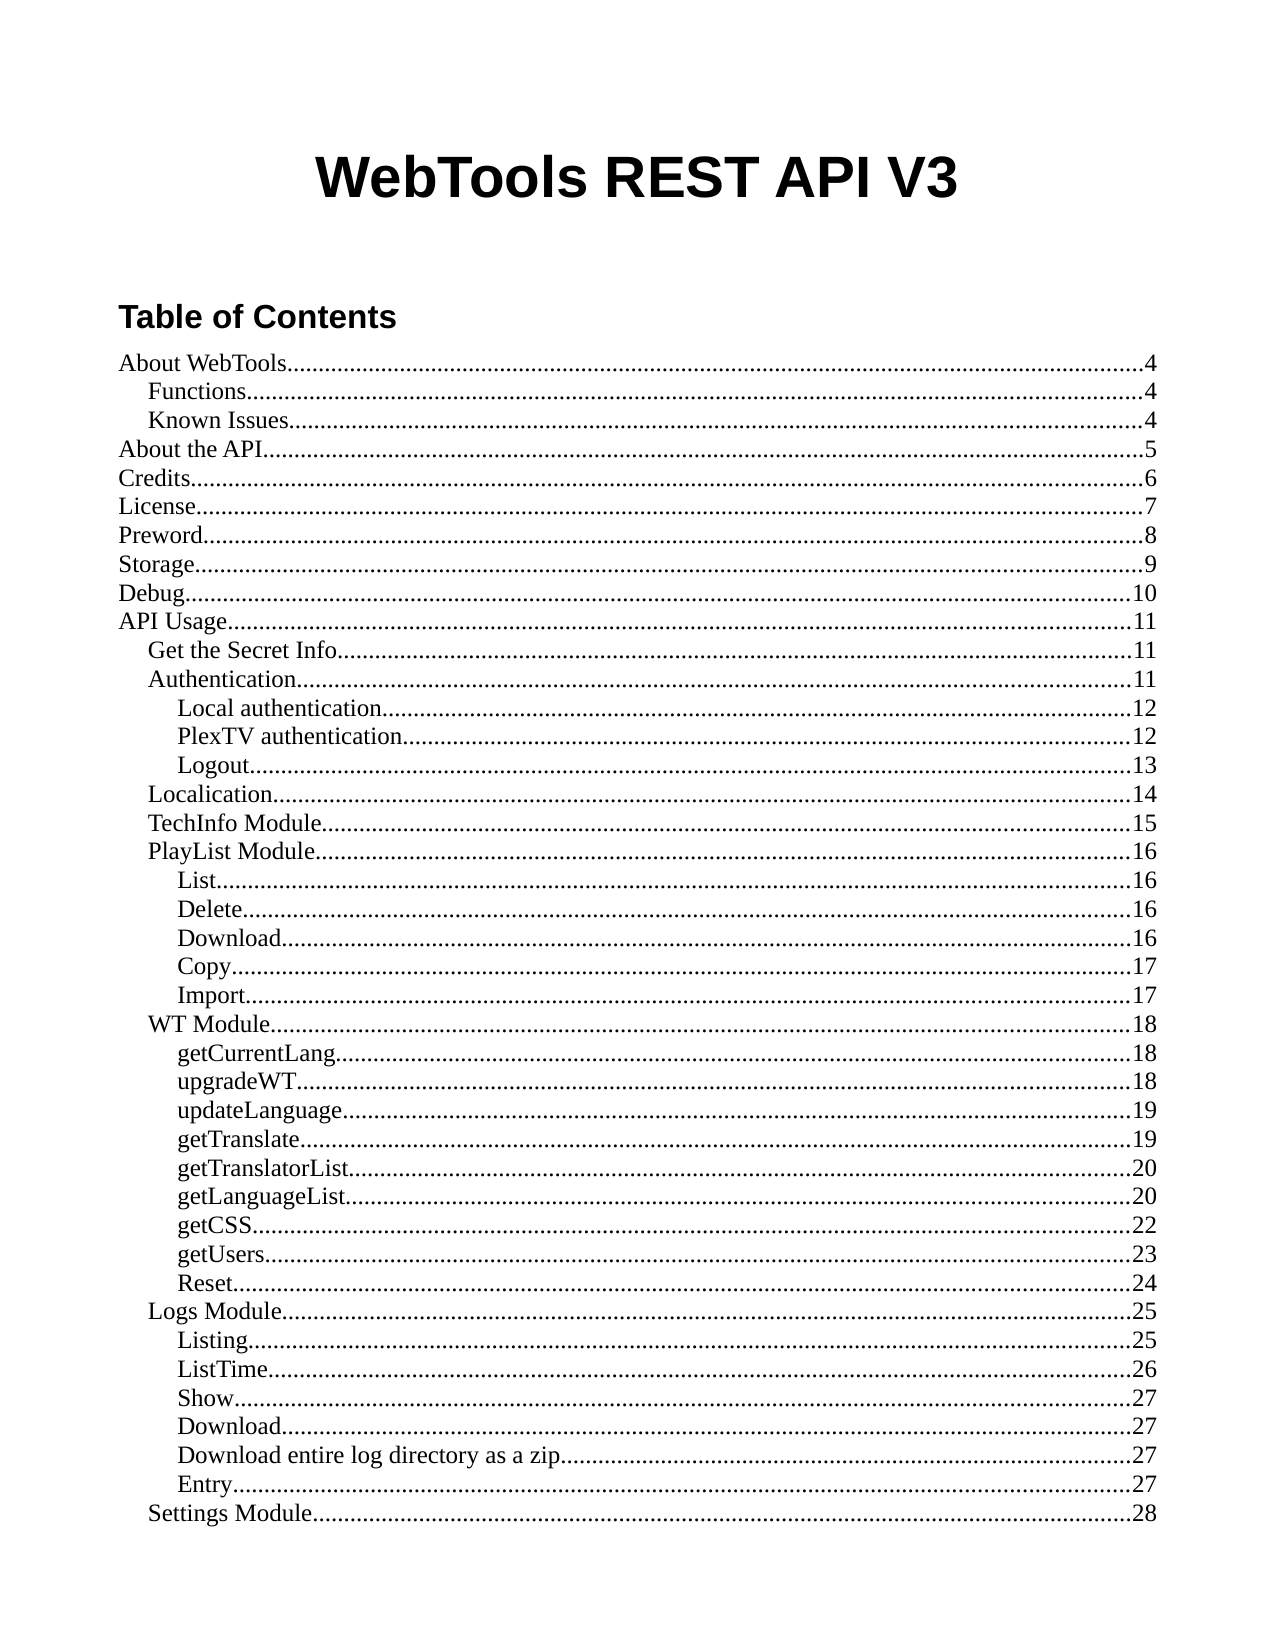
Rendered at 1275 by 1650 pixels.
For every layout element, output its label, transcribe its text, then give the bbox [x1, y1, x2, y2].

text Get the Secret Info 11 [148, 635, 1157, 664]
text getCSS 22 [177, 1210, 1157, 1239]
text getTranslate 19 [177, 1124, 1157, 1153]
text Known Issues 4 [148, 405, 1157, 434]
title WebTools REST API V3 [118, 143, 1157, 210]
text Import 17 [177, 980, 1157, 1009]
text Copy 17 [177, 951, 1157, 980]
text License 7 [118, 491, 1157, 520]
text Reset 24 [177, 1268, 1157, 1296]
text getLanguageList 20 [177, 1181, 1157, 1210]
text upgradeWT 18 [177, 1066, 1157, 1095]
text PlayList Module 16 [148, 836, 1157, 865]
text Localication 14 [148, 779, 1157, 808]
text Show 27 [177, 1383, 1157, 1411]
text About the API 5 [118, 434, 1157, 463]
text Functions 4 [148, 376, 1157, 405]
text Download 27 [177, 1411, 1157, 1440]
text Debug 10 [118, 578, 1157, 606]
text API Usage 11 [118, 606, 1157, 635]
subtitle Table of Contents [118, 297, 1157, 335]
text Listing 25 [177, 1325, 1157, 1354]
text Local authentication 12 [177, 693, 1157, 721]
text TechInfo Module 15 [148, 808, 1157, 836]
text Download entire log directory as a zip 27 [177, 1440, 1157, 1469]
text Download 16 [177, 923, 1157, 951]
text Delete 16 [177, 894, 1157, 923]
text Entry 27 [177, 1469, 1157, 1498]
text getTranslatorList 20 [177, 1153, 1157, 1181]
text Preword 8 [118, 520, 1157, 549]
text updateLanguage 19 [177, 1095, 1157, 1124]
text Storage 9 [118, 549, 1157, 578]
text Credits 6 [118, 463, 1157, 491]
text About WebTools 4 [118, 348, 1157, 376]
text getCurrentLang 18 [177, 1038, 1157, 1066]
text Logs Module 25 [148, 1296, 1157, 1325]
text List 16 [177, 865, 1157, 894]
text ListTime 26 [177, 1354, 1157, 1383]
text Settings Module 28 [148, 1498, 1157, 1526]
text PlexTV authentication 12 [177, 721, 1157, 750]
text Logout 13 [177, 750, 1157, 779]
text Authentication 11 [148, 664, 1157, 693]
text getUsers 23 [177, 1239, 1157, 1268]
text WT Module 18 [148, 1009, 1157, 1038]
